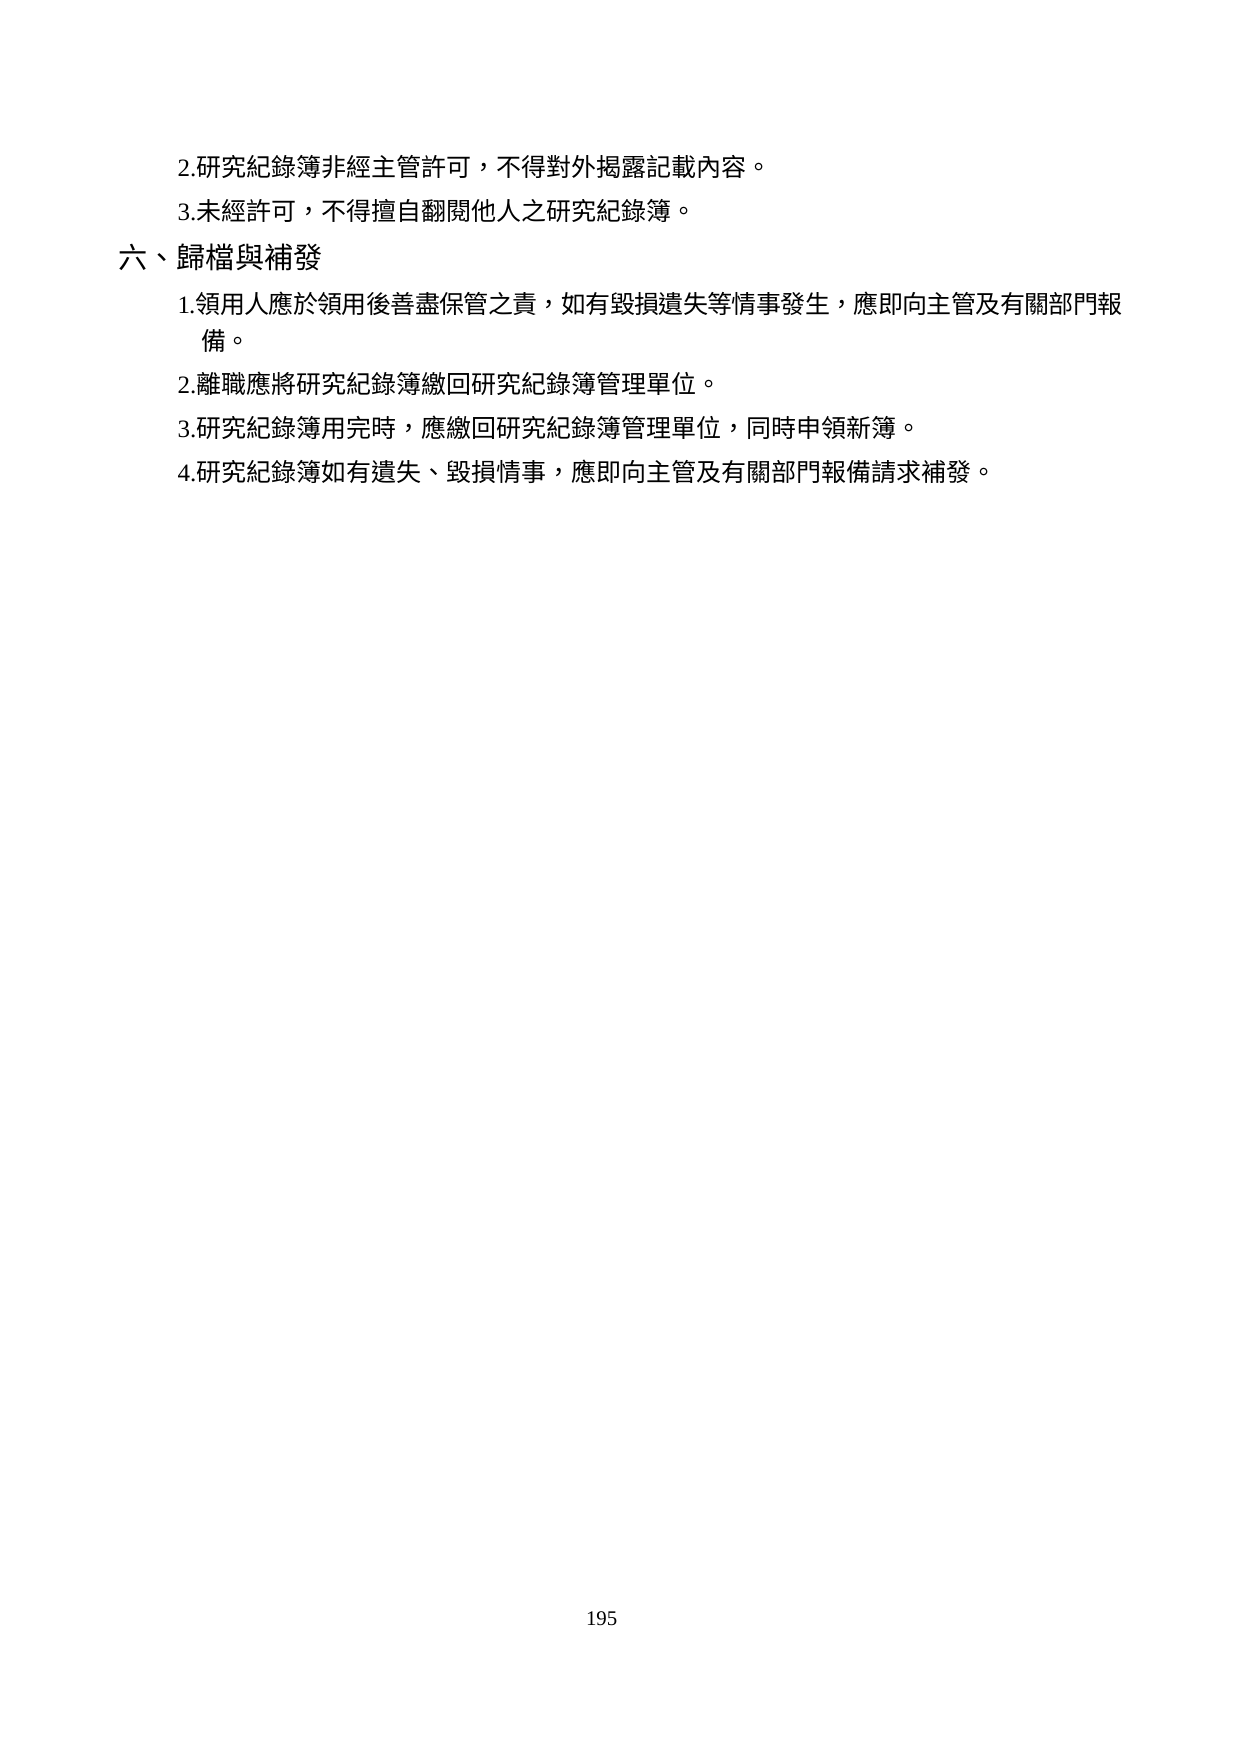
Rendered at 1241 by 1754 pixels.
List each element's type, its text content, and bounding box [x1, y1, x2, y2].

text 1.領用人應於領用後善盡保管之責，如有毀損遺失等情事發生，應即向主管及有關部門報備。 [177, 285, 1122, 357]
text 3.未經許可，不得擅自翻閱他人之研究紀錄簿。 [177, 191, 1122, 228]
text 2.離職應將研究紀錄簿繳回研究紀錄簿管理單位。 [177, 365, 1122, 401]
text 六、歸檔與補發 [118, 235, 1122, 277]
text 4.研究紀錄簿如有遺失、毀損情事，應即向主管及有關部門報備請求補發。 [177, 452, 1122, 489]
text 2.研究紀錄簿非經主管許可，不得對外揭露記載內容。 [177, 148, 1122, 184]
text 3.研究紀錄簿用完時，應繳回研究紀錄簿管理單位，同時申領新簿。 [177, 409, 1122, 445]
